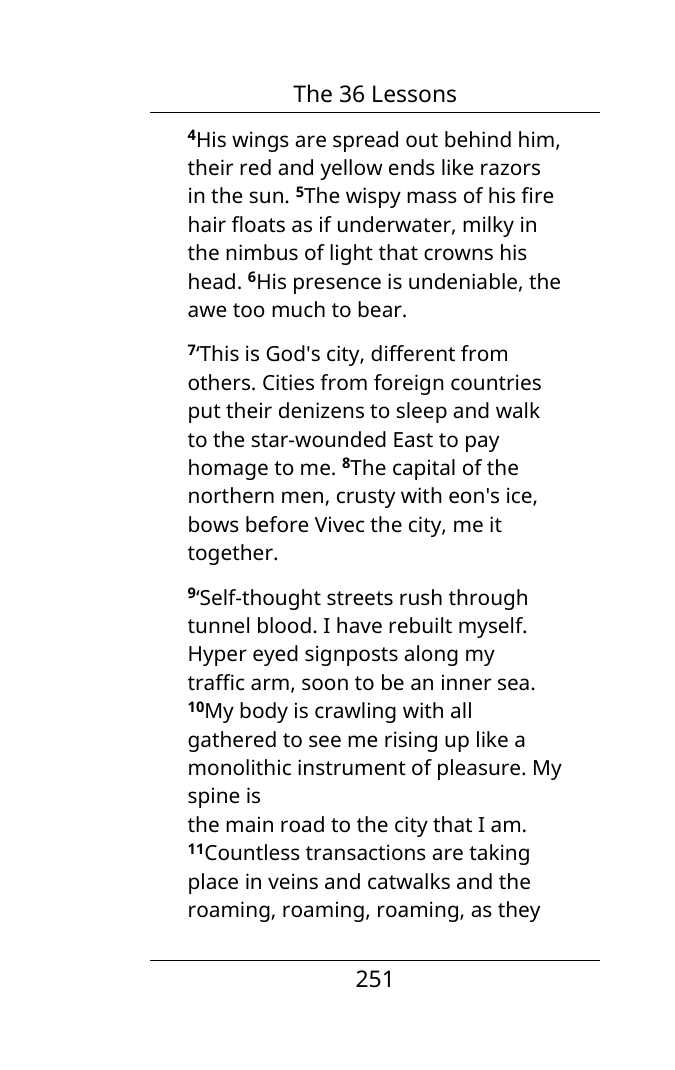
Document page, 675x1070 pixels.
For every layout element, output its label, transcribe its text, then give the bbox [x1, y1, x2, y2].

text 7‘This is God's city, different from others. Cities from foreign countries put their denizens to sleep and walk to the star-wounded East to pay homage to me. 8The capital of the northern men, crusty with eon's ice, bows before Vivec the city, me it together. [187, 339, 562, 567]
text 4His wings are spread out behind him, their red and yellow ends like razors in the sun. 5The wispy mass of his fire hair floats as if underwater, milky in the nimbus of light that crowns his head. 6His presence is undeniable, the awe too much to bear. [187, 125, 562, 324]
text 9‘Self-thought streets rush through tunnel blood. I have rebuilt myself. Hyper eyed signposts along my traffic arm, soon to be an inner sea. 10My body is crawling with all gathered to see me rising up like a monolithic instrument of pleasure. My spine is the main road to the city that I am. 11Countless transactions are taking place in veins and catwalks and the roaming, roaming, roaming, as they [187, 583, 562, 924]
